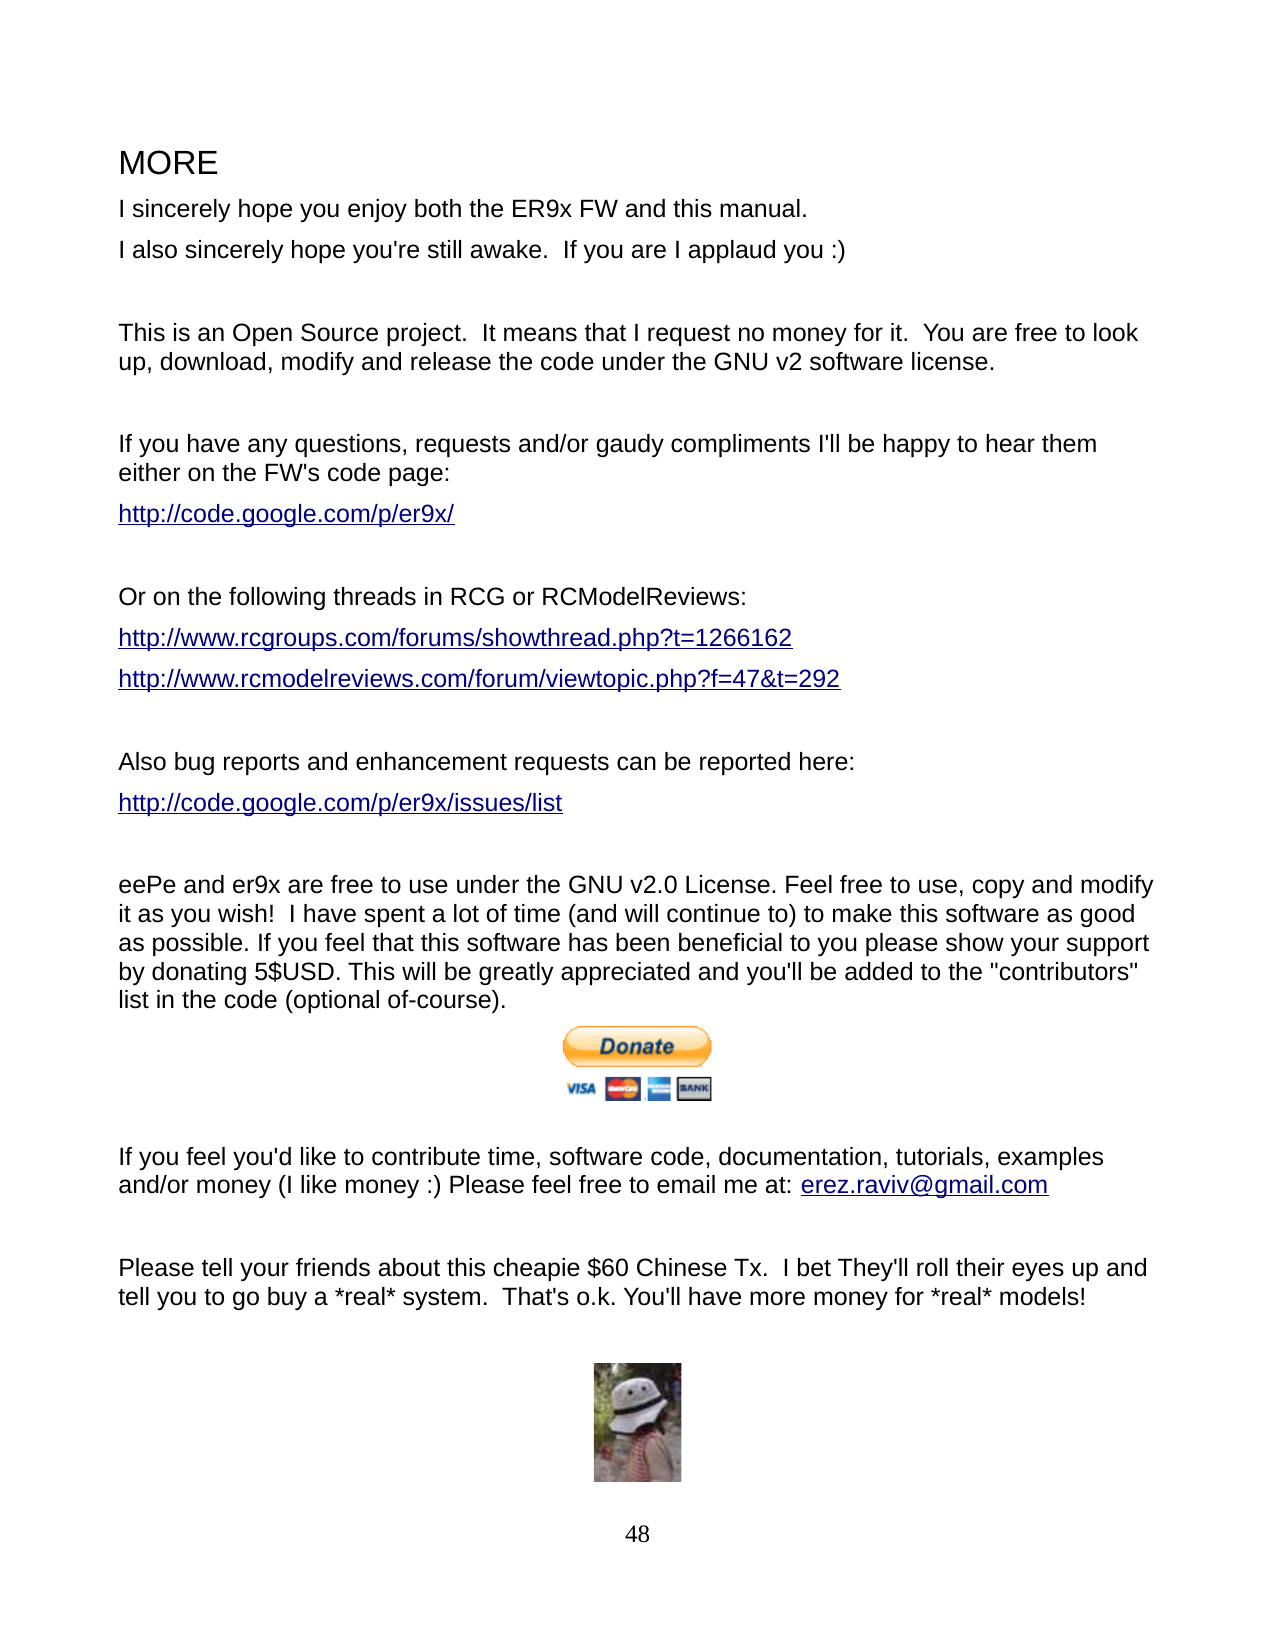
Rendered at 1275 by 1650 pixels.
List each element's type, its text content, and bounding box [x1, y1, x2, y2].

text If you feel you'd like to contribute time, software code, documentation, tutorials, examples and/or money (I like money :) Please feel free to email me at: erez.raviv@gmail.com [118, 1141, 1157, 1199]
text Please tell your friends about this cheapie $60 Chinese Tx. I bet They'll roll their eyes up and tell you to go buy a *real* system. That's o.k. You'll have more money for *real* models! [118, 1253, 1157, 1310]
text http://code.google.com/p/er9x/issues/list [118, 788, 1157, 817]
text I also sincerely hope you're still awake. If you are I applaud you :) [118, 236, 1157, 264]
picture [552, 1026, 723, 1101]
text I sincerely hope you enjoy both the ER9x FW and this manual. [118, 194, 1157, 223]
text Also bug reports and enhancement requests can be reported here: [118, 747, 1157, 776]
text http://code.google.com/p/er9x/ [118, 499, 1157, 528]
text http://www.rcmodelreviews.com/forum/viewtopic.php?f=47&t=292 [118, 664, 1157, 693]
text If you have any questions, requests and/or gaudy compliments I'll be happy to hear them either on the FW's code page: [118, 429, 1157, 487]
picture [593, 1363, 682, 1482]
text eePe and er9x are free to use under the GNU v2.0 License. Feel free to use, copy and modify it as you wish! I have spent a lot of time (and will continue to) to make this software as good as possible. If you feel that this software has been beneficial to you please show your support by donating 5$USD. This will be greatly appreciated and you'll be added to the "contributors" list in the code (optional of-course). [118, 871, 1157, 1014]
subtitle MORE [118, 143, 1157, 182]
text http://www.rcgroups.com/forums/showthread.php?t=1266162 [118, 623, 1157, 652]
text Or on the following threads in RCG or RCModelReviews: [118, 582, 1157, 611]
text This is an Open Source project. It means that I request no money for it. You are free to look up, download, modify and release the code under the GNU v2 software license. [118, 318, 1157, 376]
